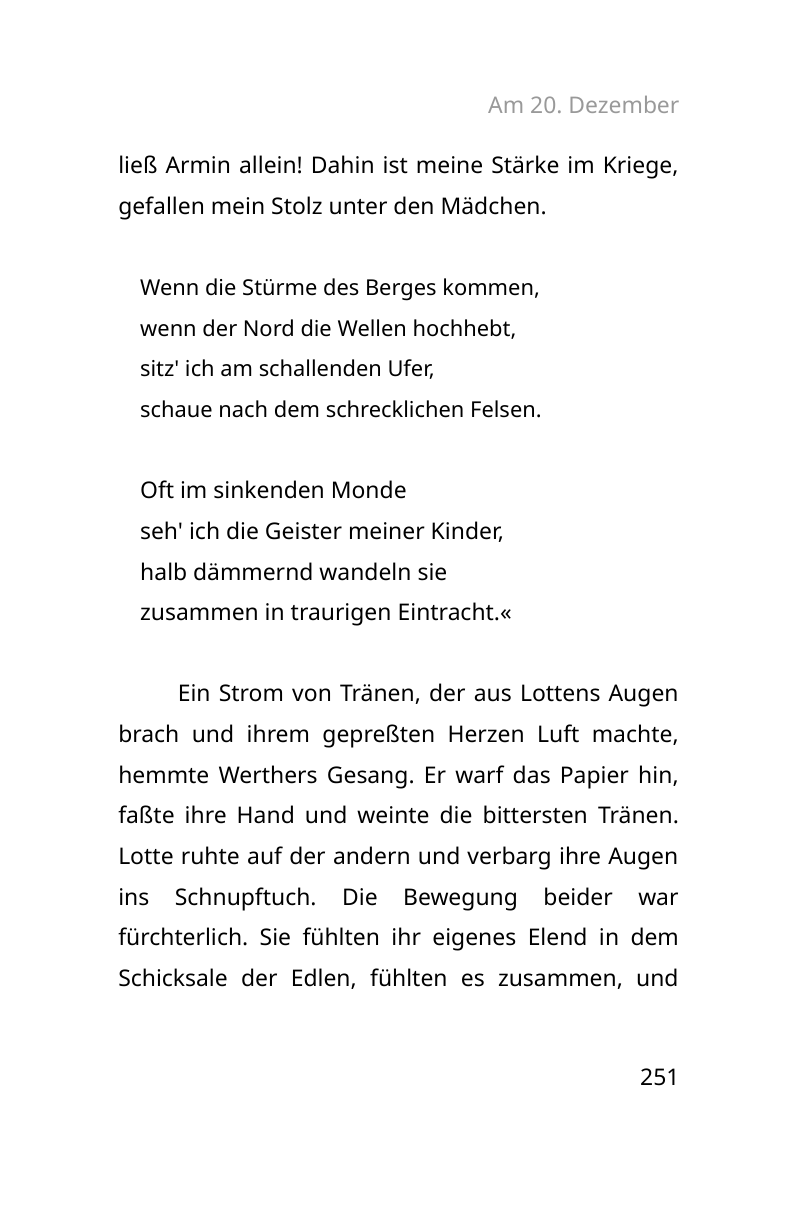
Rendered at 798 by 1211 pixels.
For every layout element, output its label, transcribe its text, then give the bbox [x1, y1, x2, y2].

text Oft im sinkenden Monde seh' ich die Geister meiner Kinder, halb dämmernd wandeln sie zusammen in traurigen Eintracht.« [140, 450, 679, 627]
text Ein Strom von Tränen, der aus Lottens Augen brach und ihrem gepreßten Herzen Luft machte, hemmte Werthers Gesang. Er warf das Papier hin, faßte ihre Hand und weinte die bittersten Tränen. Lotte ruhte auf der andern und verbarg ihre Augen ins Schnupftuch. Die Bewegung beider war fürchterlich. Sie fühlten ihr eigenes Elend in dem Schicksale der Edlen, fühlten es zusammen, und [118, 654, 679, 993]
text ließ Armin allein! Dahin ist meine Stärke im Kriege, gefallen mein Stolz unter den Mädchen. [118, 149, 679, 221]
text Wenn die Stürme des Berges kommen, wenn der Nord die Wellen hochhebt, sitz' ich am schallenden Ufer, schaue nach dem schrecklichen Felsen. [140, 248, 679, 424]
